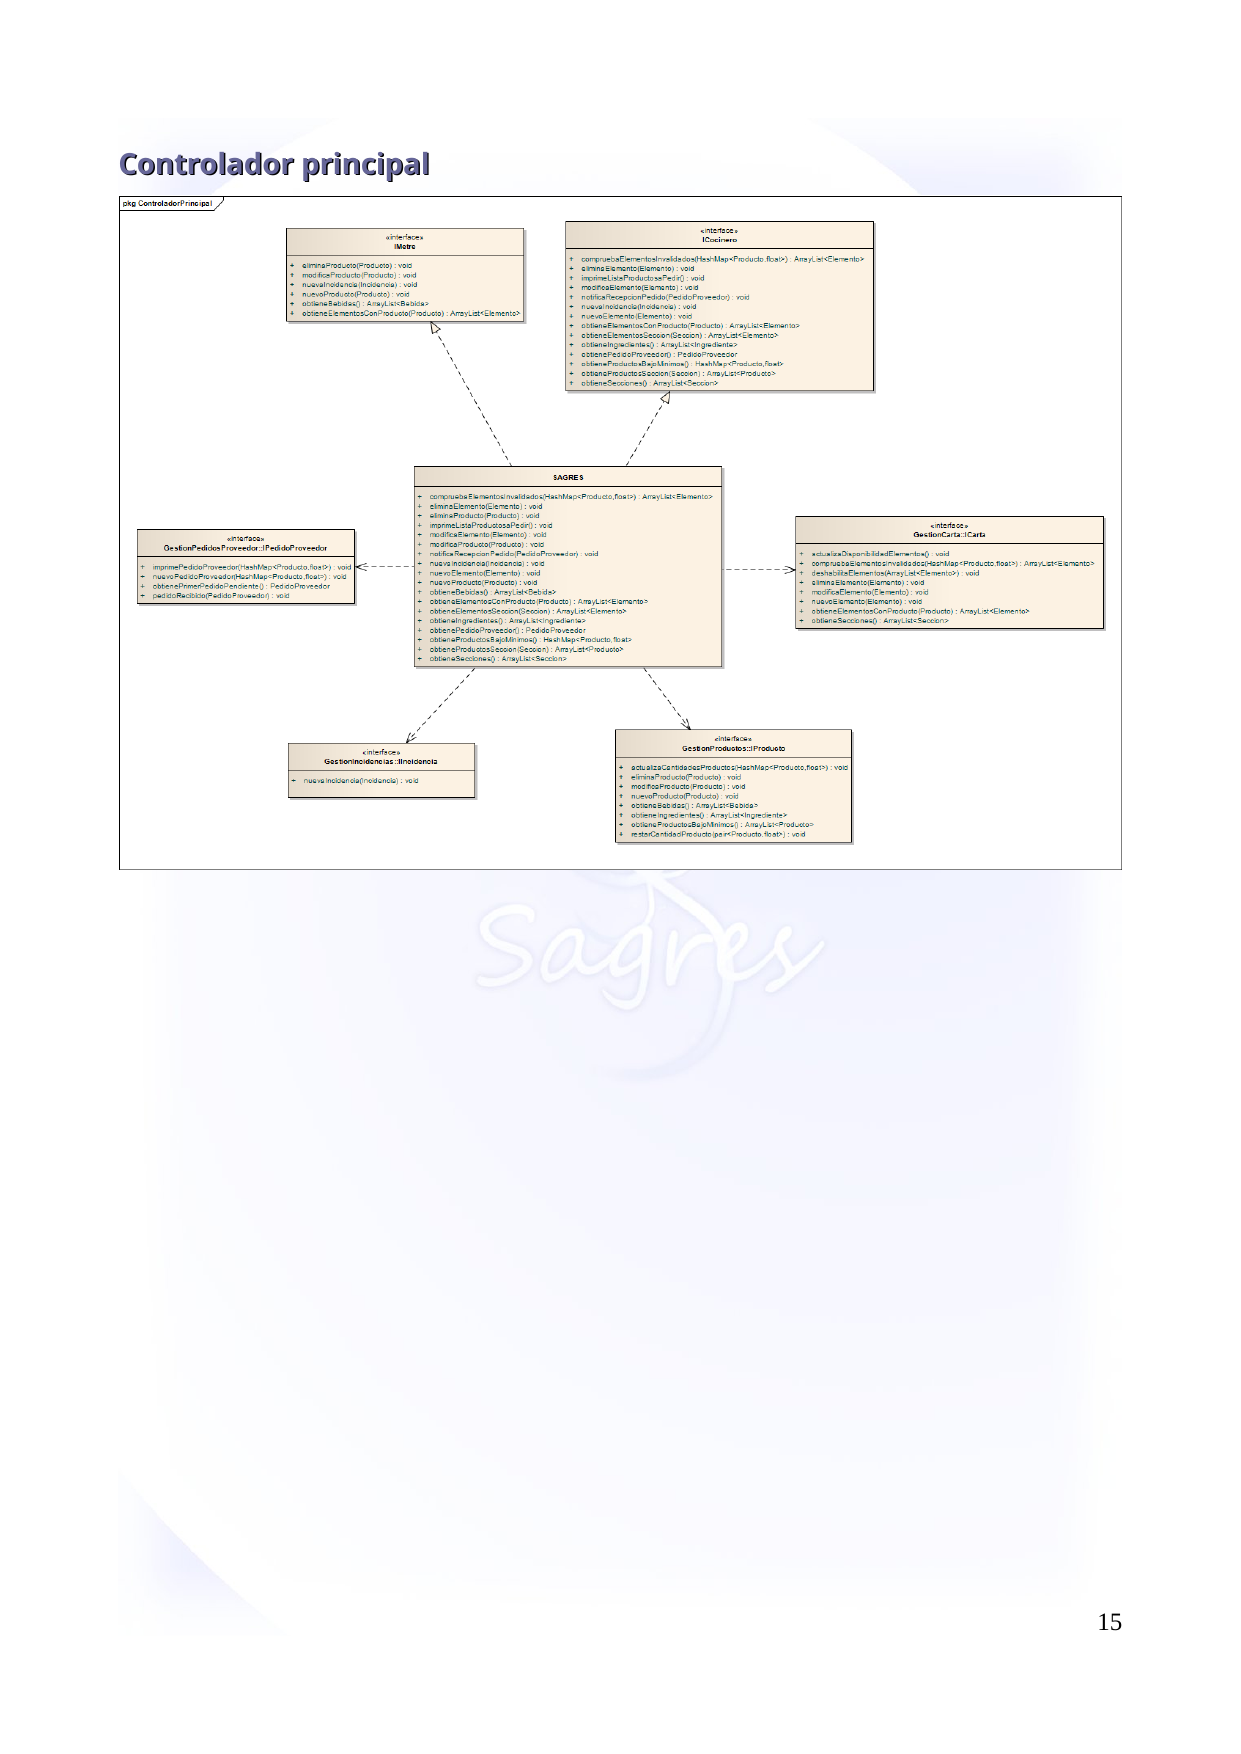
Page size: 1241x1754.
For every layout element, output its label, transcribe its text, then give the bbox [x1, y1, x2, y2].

subtitle Controlador principal [118, 143, 1122, 183]
picture [118, 183, 1122, 1636]
picture [118, 118, 1122, 143]
